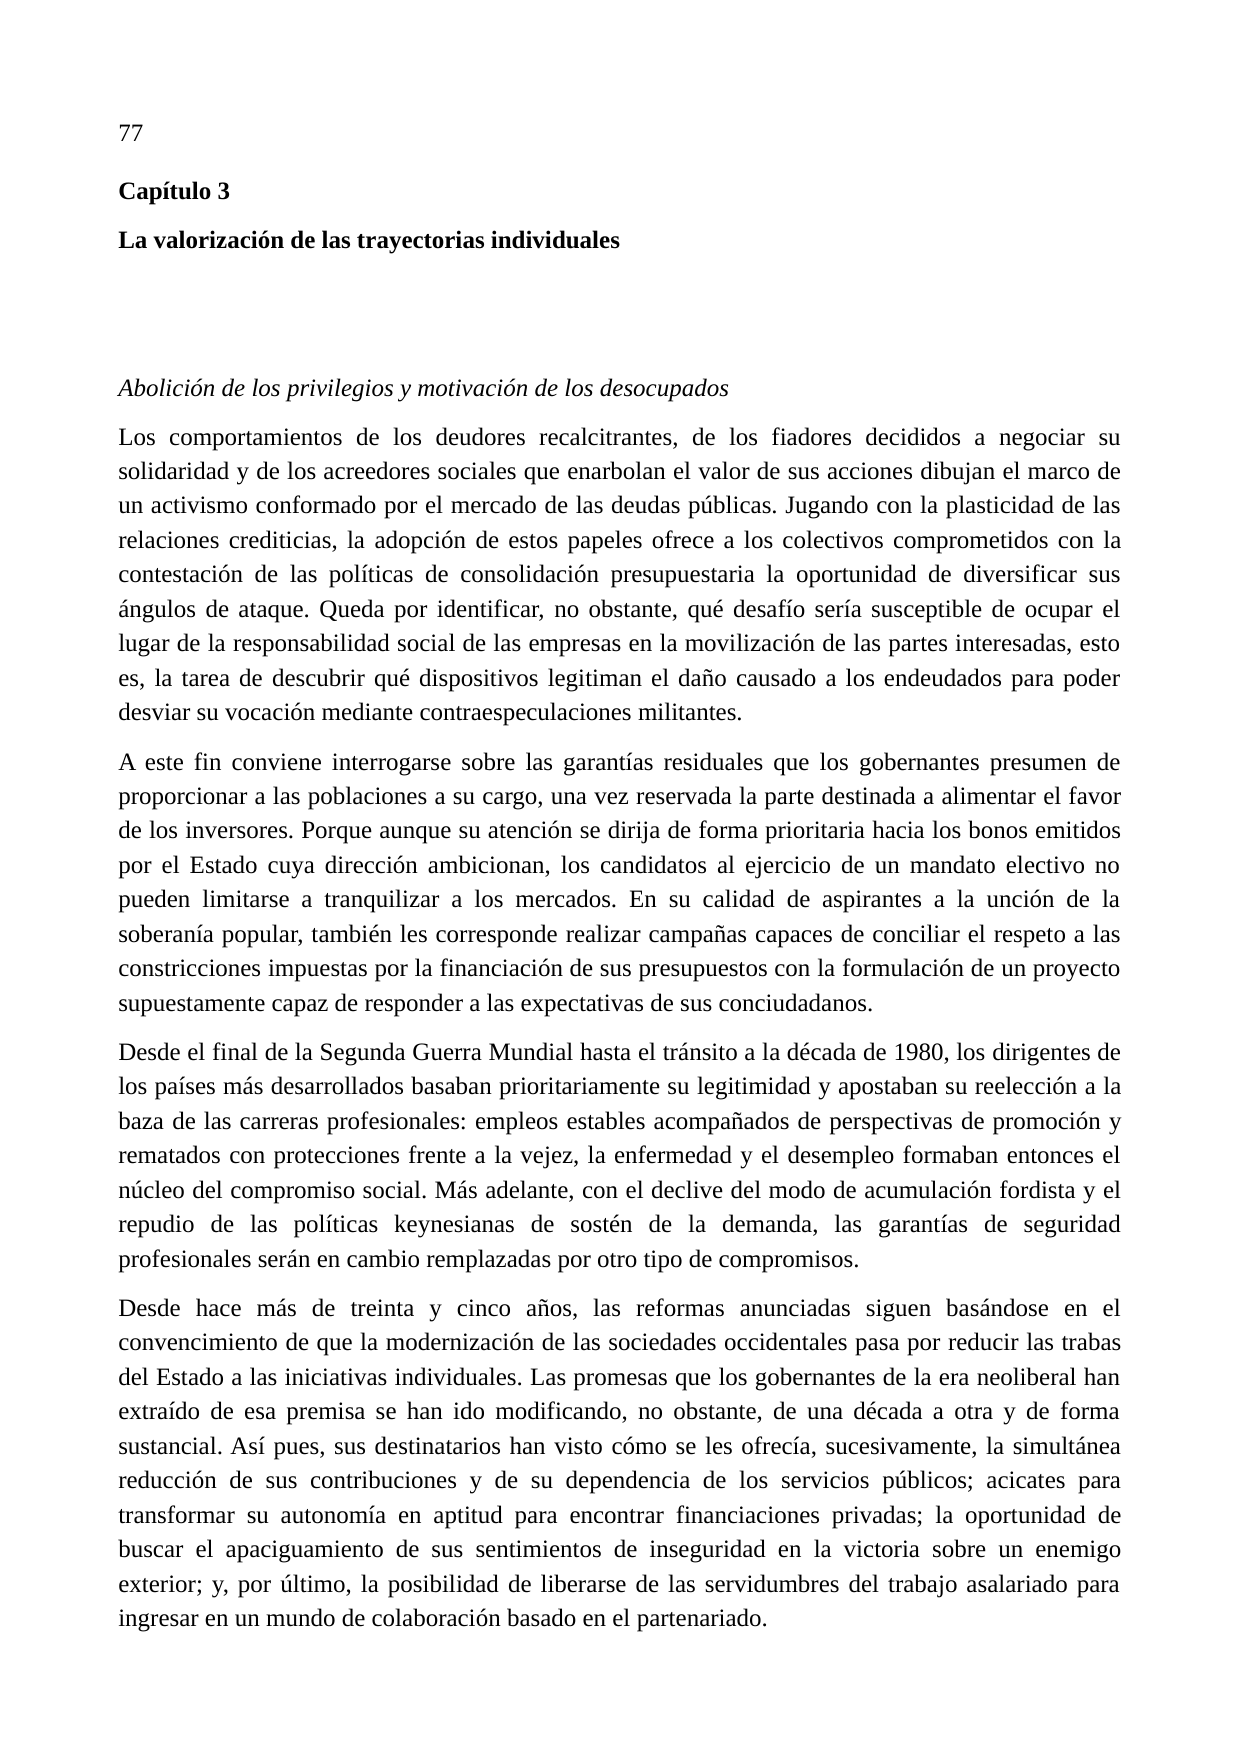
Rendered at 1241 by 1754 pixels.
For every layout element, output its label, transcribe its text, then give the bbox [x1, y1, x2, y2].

text La valorización de las trayectorias individuales [118, 225, 1122, 254]
text Abolición de los privilegios y motivación de los desocupados [118, 373, 1122, 401]
text Desde el final de la Segunda Guerra Mundial hasta el tránsito a la década de 1980, los dirigentes de los países más desarrollados basaban prioritariamente su legitimidad y apostaban su reelección a la baza de las carreras profesionales: empleos estables acompañados de perspectivas de promoción y rematados con protecciones frente a la vejez, la enfermedad y el desempleo formaban entonces el núcleo del compromiso social. Más adelante, con el declive del modo de acumulación fordista y el repudio de las políticas keynesianas de sostén de la demanda, las garantías de seguridad profesionales serán en cambio remplazadas por otro tipo de compromisos. [118, 1037, 1122, 1273]
text Capítulo 3 [118, 176, 1122, 205]
text Desde hace más de treinta y cinco años, las reformas anunciadas siguen basándose en el convencimiento de que la modernización de las sociedades occidentales pasa por reducir las trabas del Estado a las iniciativas individuales. Las promesas que los gobernantes de la era neoliberal han extraído de esa premisa se han ido modificando, no obstante, de una década a otra y de forma sustancial. Así pues, sus destinatarios han visto cómo se les ofrecía, sucesivamente, la simultánea reducción de sus contribuciones y de su dependencia de los servicios públicos; acicates para transformar su autonomía en aptitud para encontrar financiaciones privadas; la oportunidad de buscar el apaciguamiento de sus sentimientos de inseguridad en la victoria sobre un enemigo exterior; y, por último, la posibilidad de liberarse de las servidumbres del trabajo asalariado para ingresar en un mundo de colaboración basado en el partenariado. [118, 1293, 1122, 1632]
text A este fin conviene interrogarse sobre las garantías residuales que los gobernantes presumen de proporcionar a las poblaciones a su cargo, una vez reservada la parte destinada a alimentar el favor de los inversores. Porque aunque su atención se dirija de forma prioritaria hacia los bonos emitidos por el Estado cuya dirección ambicionan, los candidatos al ejercicio de un mandato electivo no pueden limitarse a tranquilizar a los mercados. En su calidad de aspirantes a la unción de la soberanía popular, también les corresponde realizar campañas capaces de conciliar el respeto a las constricciones impuestas por la financiación de sus presupuestos con la formulación de un proyecto supuestamente capaz de responder a las expectativas de sus conciudadanos. [118, 747, 1122, 1017]
text Los comportamientos de los deudores recalcitrantes, de los fiadores decididos a negociar su solidaridad y de los acreedores sociales que enarbolan el valor de sus acciones dibujan el marco de un activismo conformado por el mercado de las deudas públicas. Jugando con la plasticidad de las relaciones crediticias, la adopción de estos papeles ofrece a los colectivos comprometidos con la contestación de las políticas de consolidación presupuestaria la oportunidad de diversificar sus ángulos de ataque. Queda por identificar, no obstante, qué desafío sería susceptible de ocupar el lugar de la responsabilidad social de las empresas en la movilización de las partes interesadas, esto es, la tarea de descubrir qué dispositivos legitiman el daño causado a los endeudados para poder desviar su vocación mediante contraespeculaciones militantes. [118, 422, 1122, 726]
